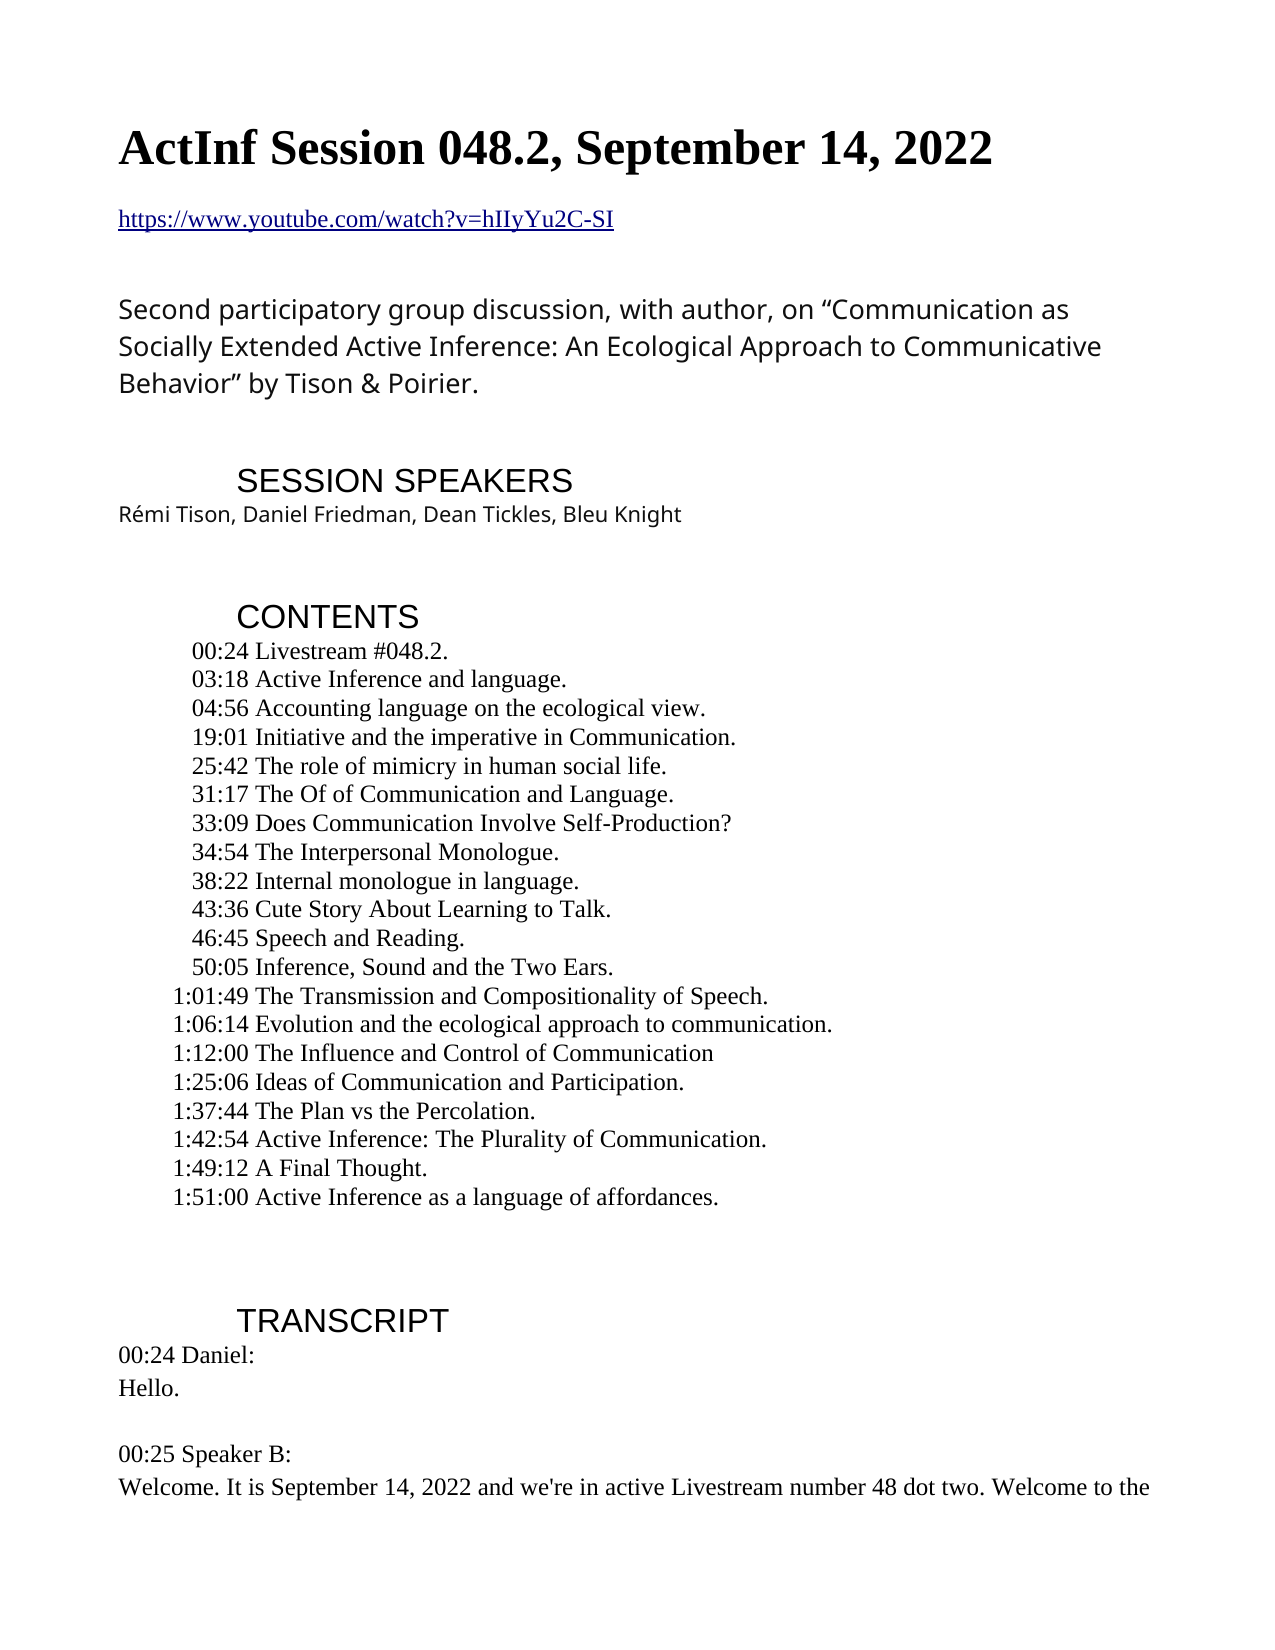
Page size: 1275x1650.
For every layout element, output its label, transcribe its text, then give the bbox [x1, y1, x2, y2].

table_cell Cute Story About Learning to Talk. [252, 895, 842, 923]
table_cell 31:17 [112, 780, 252, 808]
table_cell 1:49:12 [112, 1153, 252, 1182]
table_cell Initiative and the imperative in Communication. [252, 722, 842, 751]
text 00:25 Speaker B: [118, 1439, 1157, 1468]
table_cell The Interpersonal Monologue. [252, 837, 842, 866]
table_cell The Transmission and Compositionality of Speech. [252, 981, 842, 1009]
subtitle CONTENTS [118, 597, 1157, 636]
table_cell Inference, Sound and the Two Ears. [252, 952, 842, 981]
subtitle ActInf Session 048.2, September 14, 2022 [118, 118, 1157, 176]
text Hello. [118, 1373, 1157, 1402]
table_cell 1:25:06 [112, 1067, 252, 1096]
table_cell 43:36 [112, 895, 252, 923]
table_cell Accounting language on the ecological view. [252, 693, 842, 722]
table_cell 1:06:14 [112, 1010, 252, 1038]
table_cell 1:42:54 [112, 1125, 252, 1153]
table_cell 38:22 [112, 866, 252, 894]
table_cell A Final Thought. [252, 1153, 842, 1182]
table_cell 03:18 [112, 665, 252, 693]
table_cell 34:54 [112, 837, 252, 866]
table_cell 46:45 [112, 923, 252, 952]
table_cell 04:56 [112, 693, 252, 722]
table_cell The Plan vs the Percolation. [252, 1096, 842, 1124]
table_cell Active Inference as a language of affordances. [252, 1182, 842, 1211]
table_header Livestream #048.2. [252, 636, 842, 664]
text 00:24 Daniel: [118, 1340, 1157, 1368]
table_cell The role of mimicry in human social life. [252, 751, 842, 779]
table_cell Speech and Reading. [252, 923, 842, 952]
subtitle SESSION SPEAKERS [118, 461, 1157, 499]
text Welcome. It is September 14, 2022 and we're in active Livestream number 48 dot two. Welcome to the [118, 1472, 1157, 1501]
text https://www.youtube.com/watch?v=hIIyYu2C-SI [118, 204, 1157, 233]
table_cell The Of of Communication and Language. [252, 780, 842, 808]
text Second participatory group discussion, with author, on “Communication as Socially Extended Active Inference: An Ecological Approach to Communicative Behavior” by Tison & Poirier. [118, 291, 1157, 401]
table_cell 50:05 [112, 952, 252, 981]
table_cell Active Inference: The Plurality of Communication. [252, 1125, 842, 1153]
table_cell 25:42 [112, 751, 252, 779]
table_cell 1:01:49 [112, 981, 252, 1009]
table_header 00:24 [112, 636, 252, 664]
table_cell Active Inference and language. [252, 665, 842, 693]
table_cell The Influence and Control of Communication [252, 1038, 842, 1067]
table_cell 19:01 [112, 722, 252, 751]
table_cell 1:51:00 [112, 1182, 252, 1211]
table_cell 33:09 [112, 808, 252, 837]
subtitle TRANSCRIPT [118, 1301, 1157, 1340]
table_cell Evolution and the ecological approach to communication. [252, 1010, 842, 1038]
table_cell Ideas of Communication and Participation. [252, 1067, 842, 1096]
text Rémi Tison, Daniel Friedman, Dean Tickles, Bleu Knight [118, 499, 1157, 529]
table_cell 1:37:44 [112, 1096, 252, 1124]
table_cell Does Communication Involve Self-Production? [252, 808, 842, 837]
table_cell 1:12:00 [112, 1038, 252, 1067]
table_cell Internal monologue in language. [252, 866, 842, 894]
